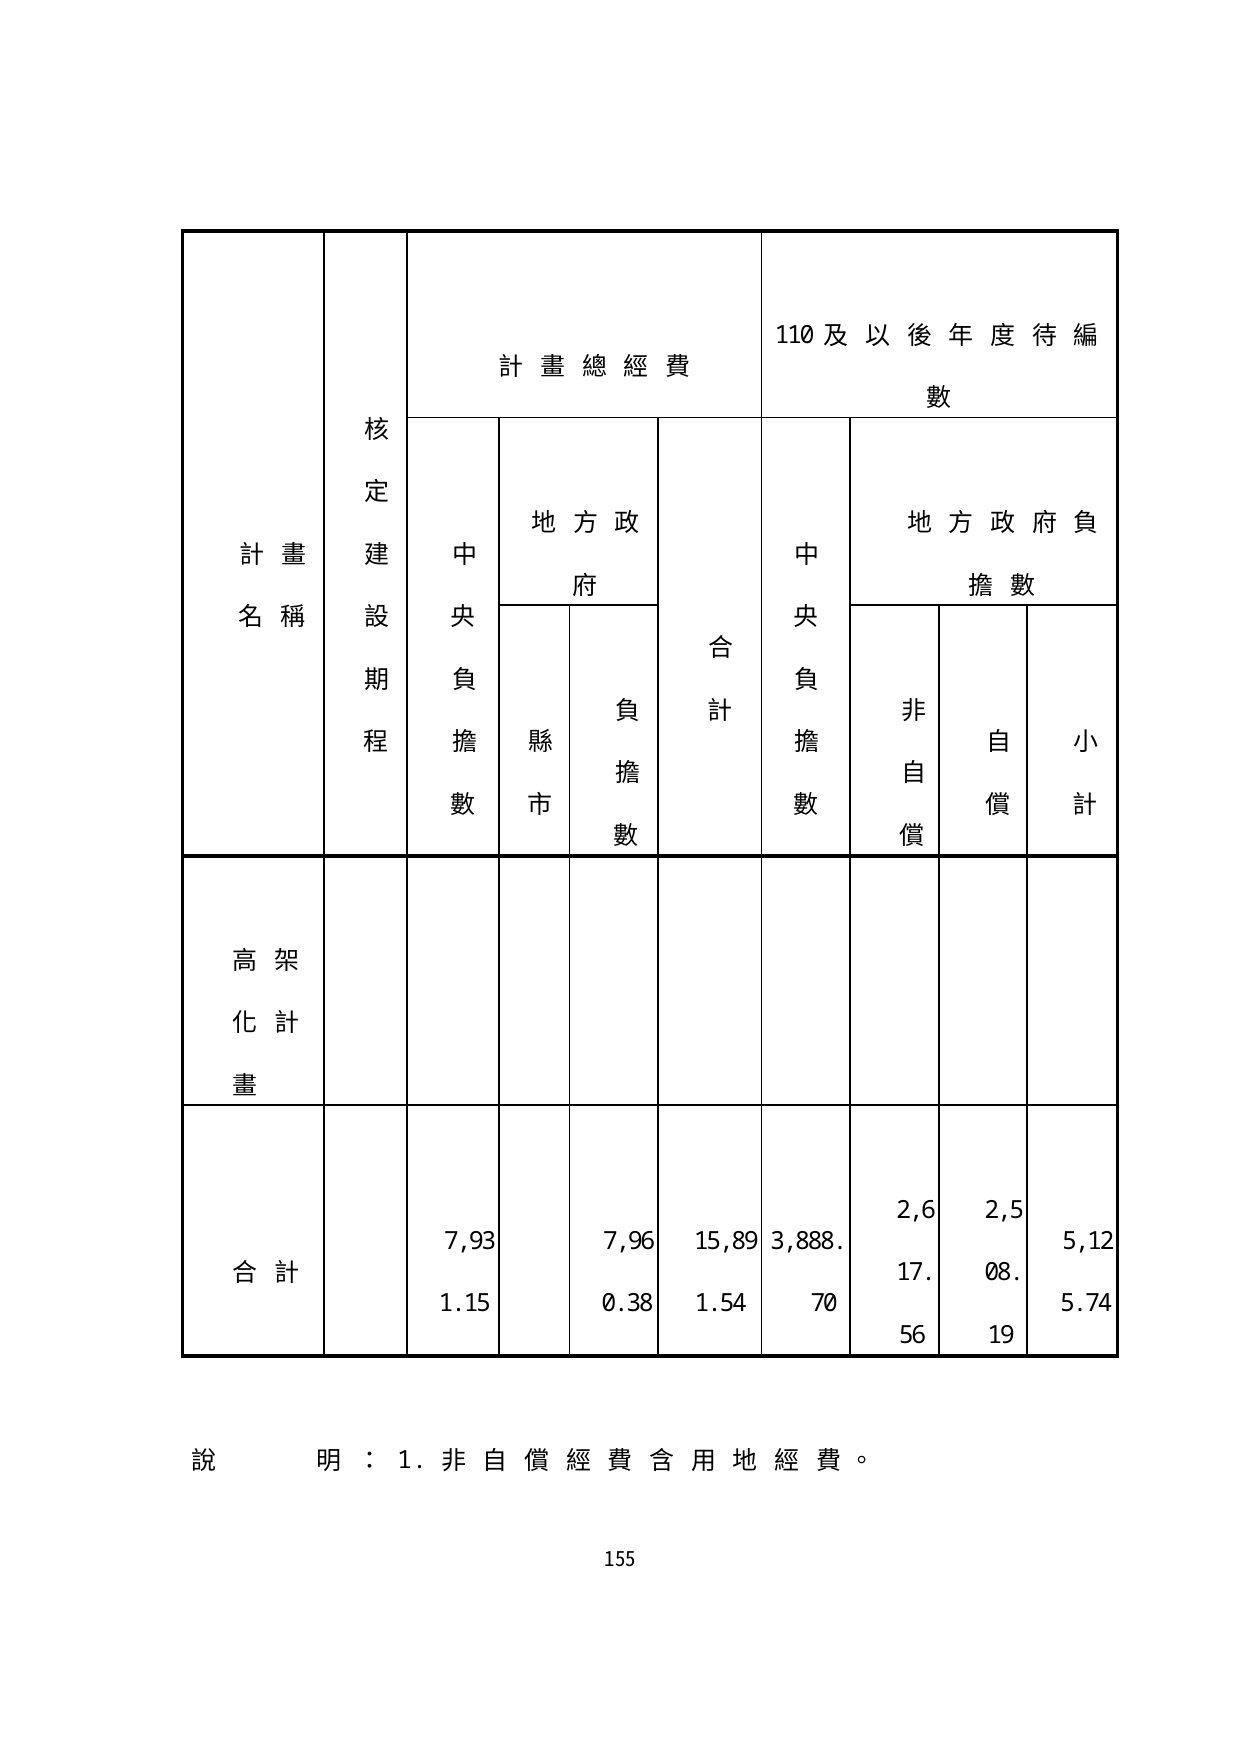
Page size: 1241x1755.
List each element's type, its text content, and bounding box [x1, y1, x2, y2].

table_cell [500, 858, 569, 1104]
table_header 核定建設期程 [325, 233, 406, 854]
table_cell 地方政府 [500, 418, 657, 604]
table_cell 合計 [184, 1106, 323, 1354]
table_cell 2,617.56 [851, 1106, 938, 1354]
table_cell [1028, 858, 1116, 1104]
table_header 計畫總經費 [408, 233, 761, 417]
table_cell [762, 858, 849, 1104]
table_cell 小計 [1028, 606, 1116, 854]
table_cell 負擔數 [570, 606, 657, 854]
text 說 明：1.非自償經費含用地經費。 [183, 1417, 1058, 1479]
table_cell 5,125.74 [1028, 1106, 1116, 1354]
table_cell [500, 1106, 569, 1354]
table_cell [851, 858, 938, 1104]
table_cell 高架化計畫 [184, 858, 323, 1104]
table_cell 2,508.19 [940, 1106, 1026, 1354]
table_cell 地方政府負擔數 [851, 418, 1116, 604]
table_cell [325, 858, 406, 1104]
table_cell 中央 負擔數 [408, 418, 498, 854]
table_header 計畫名稱 [184, 233, 323, 854]
table_header 110及以後年度待編數 [762, 233, 1116, 417]
table_cell 非自償 [851, 606, 938, 854]
table_cell [940, 858, 1026, 1104]
table_cell 3,888.70 [762, 1106, 849, 1354]
table_cell 自償 [940, 606, 1026, 854]
table_cell 7,931.15 [408, 1106, 498, 1354]
table_cell 15,891.54 [659, 1106, 761, 1354]
table_cell 合計 [659, 418, 761, 854]
table_cell [659, 858, 761, 1104]
table_cell [408, 858, 498, 1104]
table_cell 7,960.38 [570, 1106, 657, 1354]
table_cell [325, 1106, 406, 1354]
table_cell [570, 858, 657, 1104]
table_cell 縣市 [500, 606, 569, 854]
table_cell 中央 負擔數 [762, 418, 849, 854]
